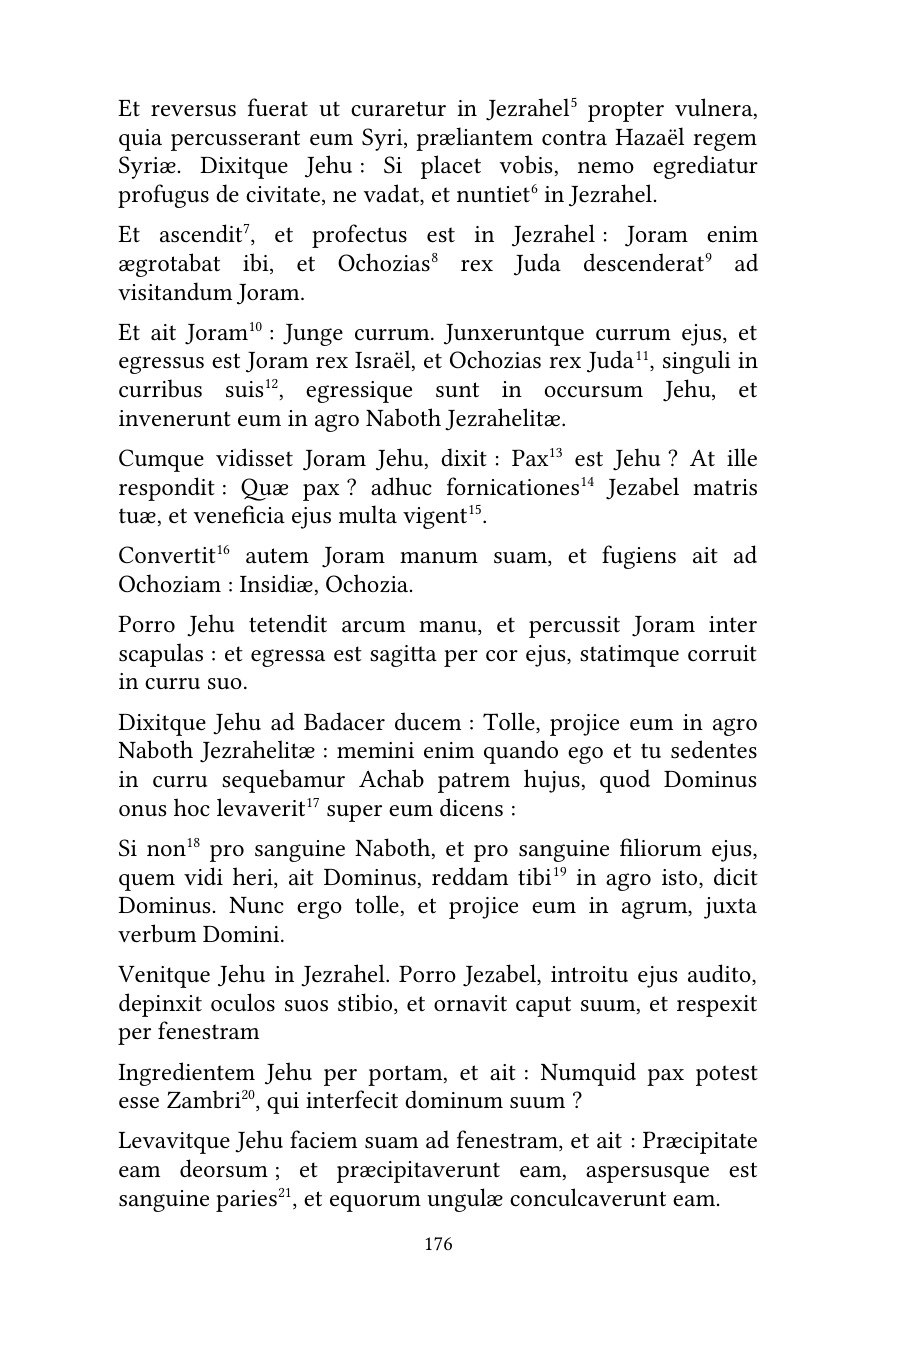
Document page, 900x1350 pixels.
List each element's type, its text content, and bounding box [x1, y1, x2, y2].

text Ingredientem Jehu per portam, et ait : Numquid pax potest esse Zambri20, qui interfecit dominum suum ? [118, 1058, 758, 1115]
text Et reversus fuerat ut curaretur in Jezrahel5 propter vulnera, quia percusserant eum Syri, præliantem contra Hazaël regem Syriæ. Dixitque Jehu : Si placet vobis, nemo egrediatur profugus de civitate, ne vadat, et nuntiet6 in Jezrahel. [118, 94, 758, 209]
text Venitque Jehu in Jezrahel. Porro Jezabel, introitu ejus audito, depinxit oculos suos stibio, et ornavit caput suum, et respexit per fenestram [118, 960, 758, 1046]
text Si non18 pro sanguine Naboth, et pro sanguine filiorum ejus, quem vidi heri, ait Dominus, reddam tibi19 in agro isto, dicit Dominus. Nunc ergo tolle, et projice eum in agrum, juxta verbum Domini. [118, 834, 758, 948]
text Levavitque Jehu faciem suam ad fenestram, et ait : Præcipitate eam deorsum ; et præcipitaverunt eam, aspersusque est sanguine paries21, et equorum ungulæ conculcaverunt eam. [118, 1127, 758, 1212]
text Porro Jehu tetendit arcum manu, et percussit Joram inter scapulas : et egressa est sagitta per cor ejus, statimque corruit in curru suo. [118, 611, 758, 696]
text Convertit16 autem Joram manum suam, et fugiens ait ad Ochoziam : Insidiæ, Ochozia. [118, 542, 758, 599]
text Dixitque Jehu ad Badacer ducem : Tolle, projice eum in agro Naboth Jezrahelitæ : memini enim quando ego et tu sedentes in curru sequebamur Achab patrem hujus, quod Dominus onus hoc levaverit17 super eum dicens : [118, 708, 758, 822]
text Et ascendit7, et profectus est in Jezrahel : Joram enim ægrotabat ibi, et Ochozias8 rex Juda descenderat9 ad visitandum Joram. [118, 221, 758, 306]
text Et ait Joram10 : Junge currum. Junxeruntque currum ejus, et egressus est Joram rex Israël, et Ochozias rex Juda11, singuli in curribus suis12, egressique sunt in occursum Jehu, et invenerunt eum in agro Naboth Jezrahelitæ. [118, 318, 758, 432]
text Cumque vidisset Joram Jehu, dixit : Pax13 est Jehu ? At ille respondit : Quæ pax ? adhuc fornicationes14 Jezabel matris tuæ, et veneficia ejus multa vigent15. [118, 444, 758, 530]
